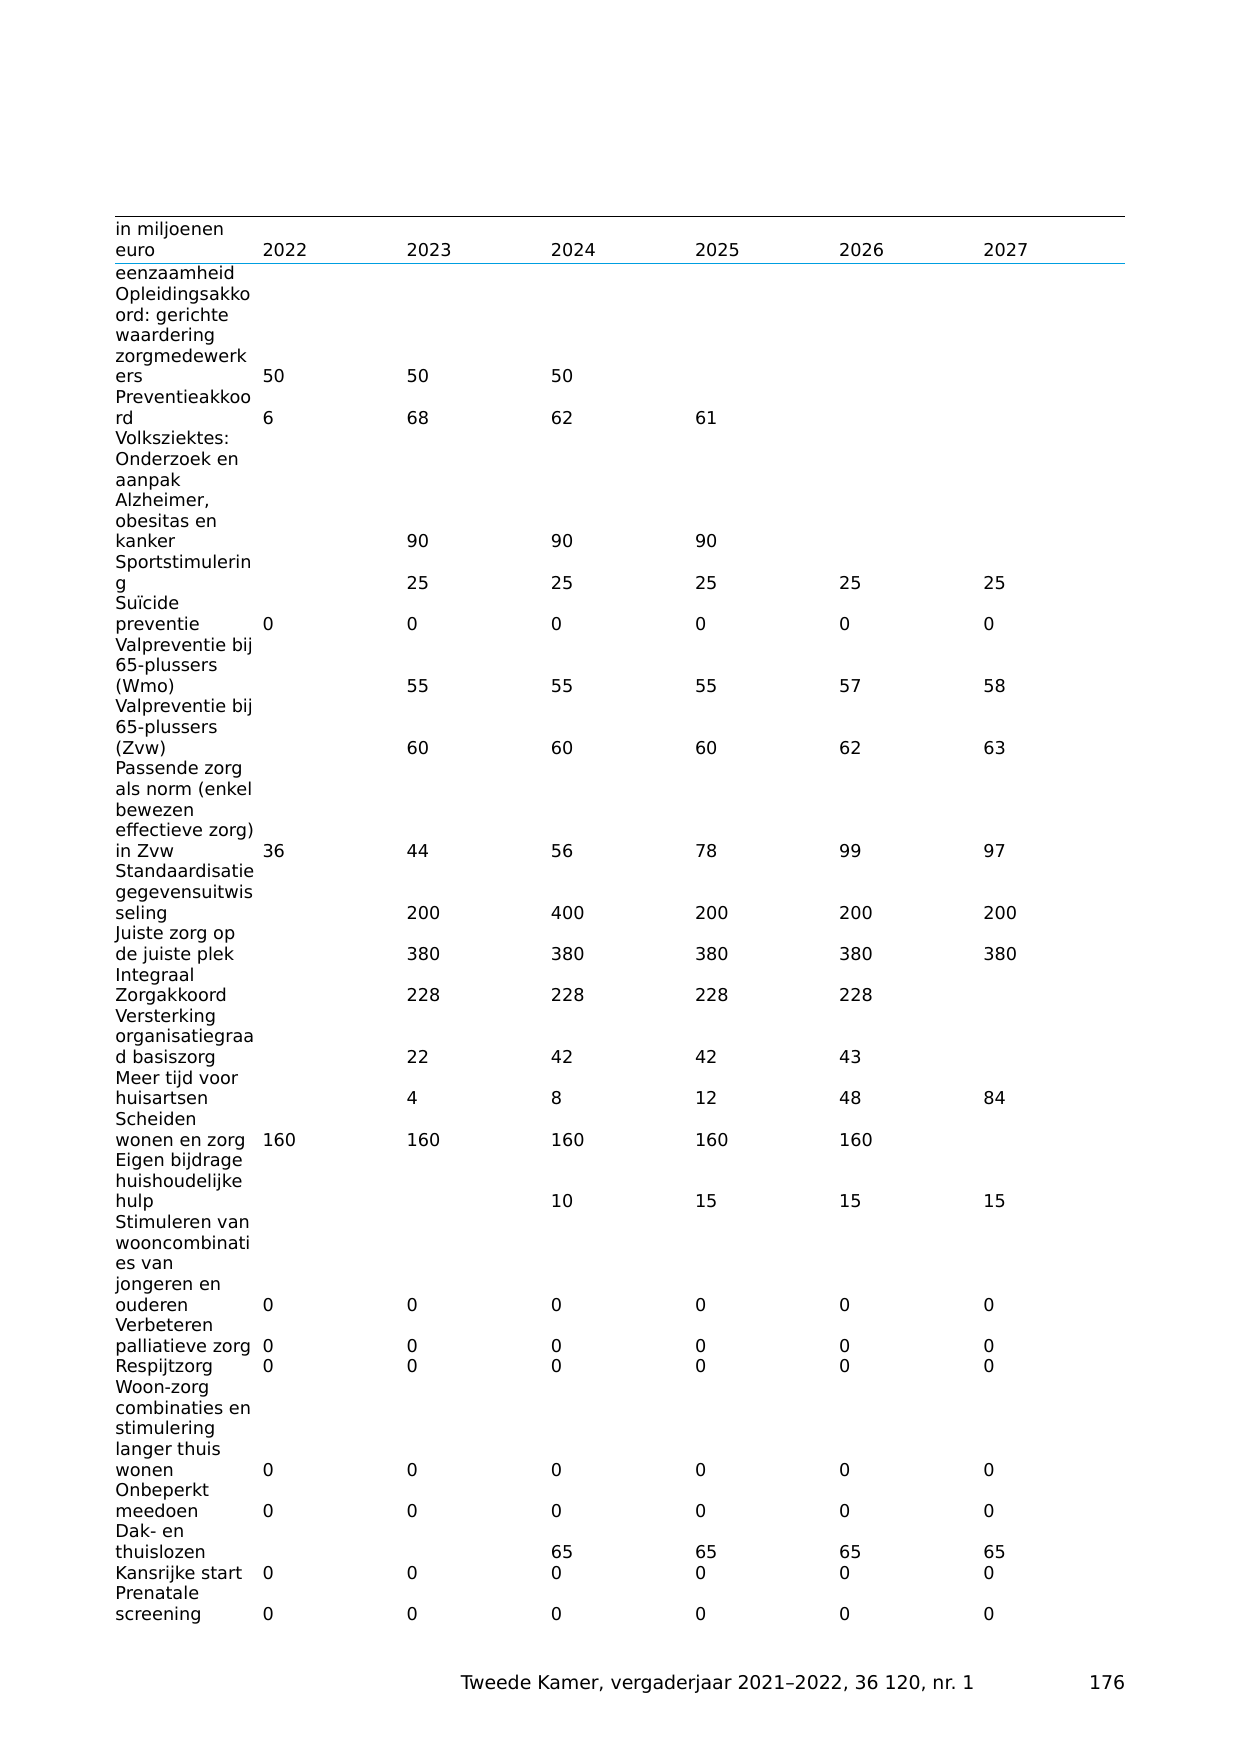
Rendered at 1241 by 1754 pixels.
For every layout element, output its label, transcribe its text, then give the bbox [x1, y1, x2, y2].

table_cell Verbeteren palliatieve zorg [115, 1315, 259, 1356]
table_cell 15 [692, 1150, 836, 1212]
table_cell 60 [548, 696, 692, 758]
table_cell 0 [692, 1212, 836, 1315]
table_cell Sportstimulering [115, 552, 259, 593]
table_cell [259, 861, 403, 923]
table_cell Versterking organisatiegraad basiszorg [115, 1006, 259, 1068]
table_cell 62 [548, 387, 692, 428]
table_cell 0 [259, 1356, 403, 1377]
table_cell 78 [692, 758, 836, 861]
table_cell 380 [980, 923, 1125, 964]
table_cell 200 [980, 861, 1125, 923]
table_cell 50 [548, 284, 692, 387]
table_cell 2024 [548, 217, 692, 263]
table_cell 200 [692, 861, 836, 923]
table_cell 200 [404, 861, 548, 923]
table_cell 0 [836, 1480, 980, 1521]
table_cell 0 [980, 1356, 1125, 1377]
table_cell 2023 [404, 217, 548, 263]
table_cell [836, 264, 980, 284]
table_cell 0 [259, 1563, 403, 1583]
table_cell 0 [404, 1315, 548, 1356]
table_cell 57 [836, 635, 980, 696]
table_cell 61 [692, 387, 836, 428]
table_cell 90 [404, 428, 548, 552]
table_cell [548, 264, 692, 284]
table_cell 55 [692, 635, 836, 696]
table_cell 0 [548, 1480, 692, 1521]
table_cell 84 [980, 1068, 1125, 1109]
table_cell 160 [259, 1109, 403, 1150]
table_cell [259, 923, 403, 964]
table_cell 0 [548, 1356, 692, 1377]
table_cell [404, 1521, 548, 1563]
table_cell 400 [548, 861, 692, 923]
table_cell 160 [548, 1109, 692, 1150]
table_cell [980, 1109, 1125, 1150]
table_cell 25 [548, 552, 692, 593]
table_cell 60 [692, 696, 836, 758]
table_cell [980, 387, 1125, 428]
table_cell Integraal Zorgakkoord [115, 965, 259, 1006]
table_cell 0 [259, 1315, 403, 1356]
table_cell 380 [404, 923, 548, 964]
table_cell 0 [836, 1563, 980, 1583]
table_cell 2026 [836, 217, 980, 263]
table_cell Kansrijke start [115, 1563, 259, 1583]
table_cell 228 [836, 965, 980, 1006]
table_cell [259, 965, 403, 1006]
table_cell 42 [548, 1006, 692, 1068]
table_cell 22 [404, 1006, 548, 1068]
table_cell [259, 1068, 403, 1109]
table_cell 65 [980, 1521, 1125, 1563]
table_cell Meer tijd voor huisartsen [115, 1068, 259, 1109]
table_cell 43 [836, 1006, 980, 1068]
table_cell 0 [980, 1212, 1125, 1315]
table_cell 15 [836, 1150, 980, 1212]
table_cell 90 [548, 428, 692, 552]
table_cell 99 [836, 758, 980, 861]
table_cell 97 [980, 758, 1125, 861]
table_cell Volksziektes: Onderzoek en aanpak Alzheimer, obesitas en kanker [115, 428, 259, 552]
table_cell [692, 284, 836, 387]
table_cell 25 [980, 552, 1125, 593]
table_cell 0 [548, 1315, 692, 1356]
table_cell 90 [692, 428, 836, 552]
table_cell 228 [548, 965, 692, 1006]
table_cell 0 [404, 1377, 548, 1480]
table_cell [980, 428, 1125, 552]
table_cell 380 [836, 923, 980, 964]
table_cell 160 [404, 1109, 548, 1150]
table_cell 0 [259, 1212, 403, 1315]
table_cell 0 [692, 1583, 836, 1624]
table_cell Valpreventie bij 65-plussers (Wmo) [115, 635, 259, 696]
table_cell 0 [980, 1583, 1125, 1624]
table_cell 0 [836, 1583, 980, 1624]
table_cell [836, 387, 980, 428]
table_cell 65 [548, 1521, 692, 1563]
table_cell Valpreventie bij 65-plussers (Zvw) [115, 696, 259, 758]
table_cell Dak- en thuislozen [115, 1521, 259, 1563]
table_cell Standaardisatie gegevensuitwisseling [115, 861, 259, 923]
table_cell 65 [692, 1521, 836, 1563]
table_cell 48 [836, 1068, 980, 1109]
table_cell in miljoenen euro [115, 217, 259, 263]
table_cell [259, 635, 403, 696]
table_cell 25 [404, 552, 548, 593]
table_cell 0 [259, 593, 403, 634]
table_cell 0 [980, 1563, 1125, 1583]
table_cell 0 [692, 593, 836, 634]
table_cell 65 [836, 1521, 980, 1563]
table_cell 0 [836, 1212, 980, 1315]
table_cell 0 [836, 593, 980, 634]
table_cell 60 [404, 696, 548, 758]
table_cell 160 [692, 1109, 836, 1150]
table_cell Suïcide preventie [115, 593, 259, 634]
table_cell 380 [548, 923, 692, 964]
table_cell 0 [692, 1356, 836, 1377]
table_cell 55 [404, 635, 548, 696]
table_cell 0 [259, 1480, 403, 1521]
table_cell 12 [692, 1068, 836, 1109]
table_cell Juiste zorg op de juiste plek [115, 923, 259, 964]
table_cell [404, 264, 548, 284]
table_cell 0 [548, 1583, 692, 1624]
table_cell 228 [692, 965, 836, 1006]
table_cell [836, 428, 980, 552]
table_cell [692, 264, 836, 284]
table_cell 63 [980, 696, 1125, 758]
table_cell [980, 965, 1125, 1006]
table_cell 0 [836, 1377, 980, 1480]
table_cell 8 [548, 1068, 692, 1109]
table_cell [259, 1150, 403, 1212]
table_cell Passende zorg als norm (enkel bewezen effectieve zorg) in Zvw [115, 758, 259, 861]
table_cell Opleidingsakkoord: gerichte waardering zorgmedewerkers [115, 284, 259, 387]
table_cell 36 [259, 758, 403, 861]
table_cell 25 [836, 552, 980, 593]
table_cell 55 [548, 635, 692, 696]
table_cell 0 [404, 1563, 548, 1583]
table_cell 228 [404, 965, 548, 1006]
table_cell 0 [692, 1563, 836, 1583]
table_cell 0 [259, 1377, 403, 1480]
table_cell 0 [980, 1377, 1125, 1480]
table_cell [259, 1521, 403, 1563]
table_cell 0 [980, 593, 1125, 634]
table_cell 68 [404, 387, 548, 428]
table_cell 0 [692, 1315, 836, 1356]
table_cell 6 [259, 387, 403, 428]
table_cell 0 [980, 1315, 1125, 1356]
table_cell 0 [259, 1583, 403, 1624]
table_cell 4 [404, 1068, 548, 1109]
table_header Tabel 81 Resterende CA-middelen op de Aanvullende Post [115, 191, 1125, 216]
table_cell 2027 [980, 217, 1125, 263]
table_cell [836, 284, 980, 387]
table_cell 2022 [259, 217, 403, 263]
table_cell 0 [404, 1583, 548, 1624]
table_cell 2025 [692, 217, 836, 263]
table_cell 380 [692, 923, 836, 964]
table_cell 0 [404, 1212, 548, 1315]
table_cell Respijtzorg [115, 1356, 259, 1377]
table_cell [259, 1006, 403, 1068]
table_cell 44 [404, 758, 548, 861]
table_cell 62 [836, 696, 980, 758]
table_cell 42 [692, 1006, 836, 1068]
table_cell 10 [548, 1150, 692, 1212]
table_cell [404, 1150, 548, 1212]
table_cell [980, 284, 1125, 387]
table_cell [980, 264, 1125, 284]
table_cell 0 [404, 1480, 548, 1521]
table_cell Eigen bijdrage huishoudelijke hulp [115, 1150, 259, 1212]
table_cell 0 [548, 1377, 692, 1480]
table_cell 50 [259, 284, 403, 387]
table_cell [259, 264, 403, 284]
table_cell 0 [836, 1356, 980, 1377]
table_cell 58 [980, 635, 1125, 696]
table_cell eenzaamheid [115, 264, 259, 284]
table_cell Stimuleren van wooncombinaties van jongeren en ouderen [115, 1212, 259, 1315]
table_cell [259, 552, 403, 593]
table_cell Scheiden wonen en zorg [115, 1109, 259, 1150]
table_cell 56 [548, 758, 692, 861]
table_cell Prenatale screening [115, 1583, 259, 1624]
table_cell 0 [548, 593, 692, 634]
table_cell 0 [836, 1315, 980, 1356]
table_cell [980, 1006, 1125, 1068]
table_cell 0 [692, 1377, 836, 1480]
table_cell 0 [404, 1356, 548, 1377]
table_cell 0 [980, 1480, 1125, 1521]
table_cell 0 [548, 1563, 692, 1583]
table_cell 15 [980, 1150, 1125, 1212]
table_cell 0 [692, 1480, 836, 1521]
table_cell 50 [404, 284, 548, 387]
table_cell Woon-zorg combinaties en stimulering langer thuis wonen [115, 1377, 259, 1480]
table_cell Onbeperkt meedoen [115, 1480, 259, 1521]
table_cell 160 [836, 1109, 980, 1150]
table_cell [259, 696, 403, 758]
table_cell Preventieakkoord [115, 387, 259, 428]
table_cell 0 [548, 1212, 692, 1315]
table_cell 0 [404, 593, 548, 634]
table_cell 25 [692, 552, 836, 593]
table_cell 200 [836, 861, 980, 923]
table_cell [259, 428, 403, 552]
